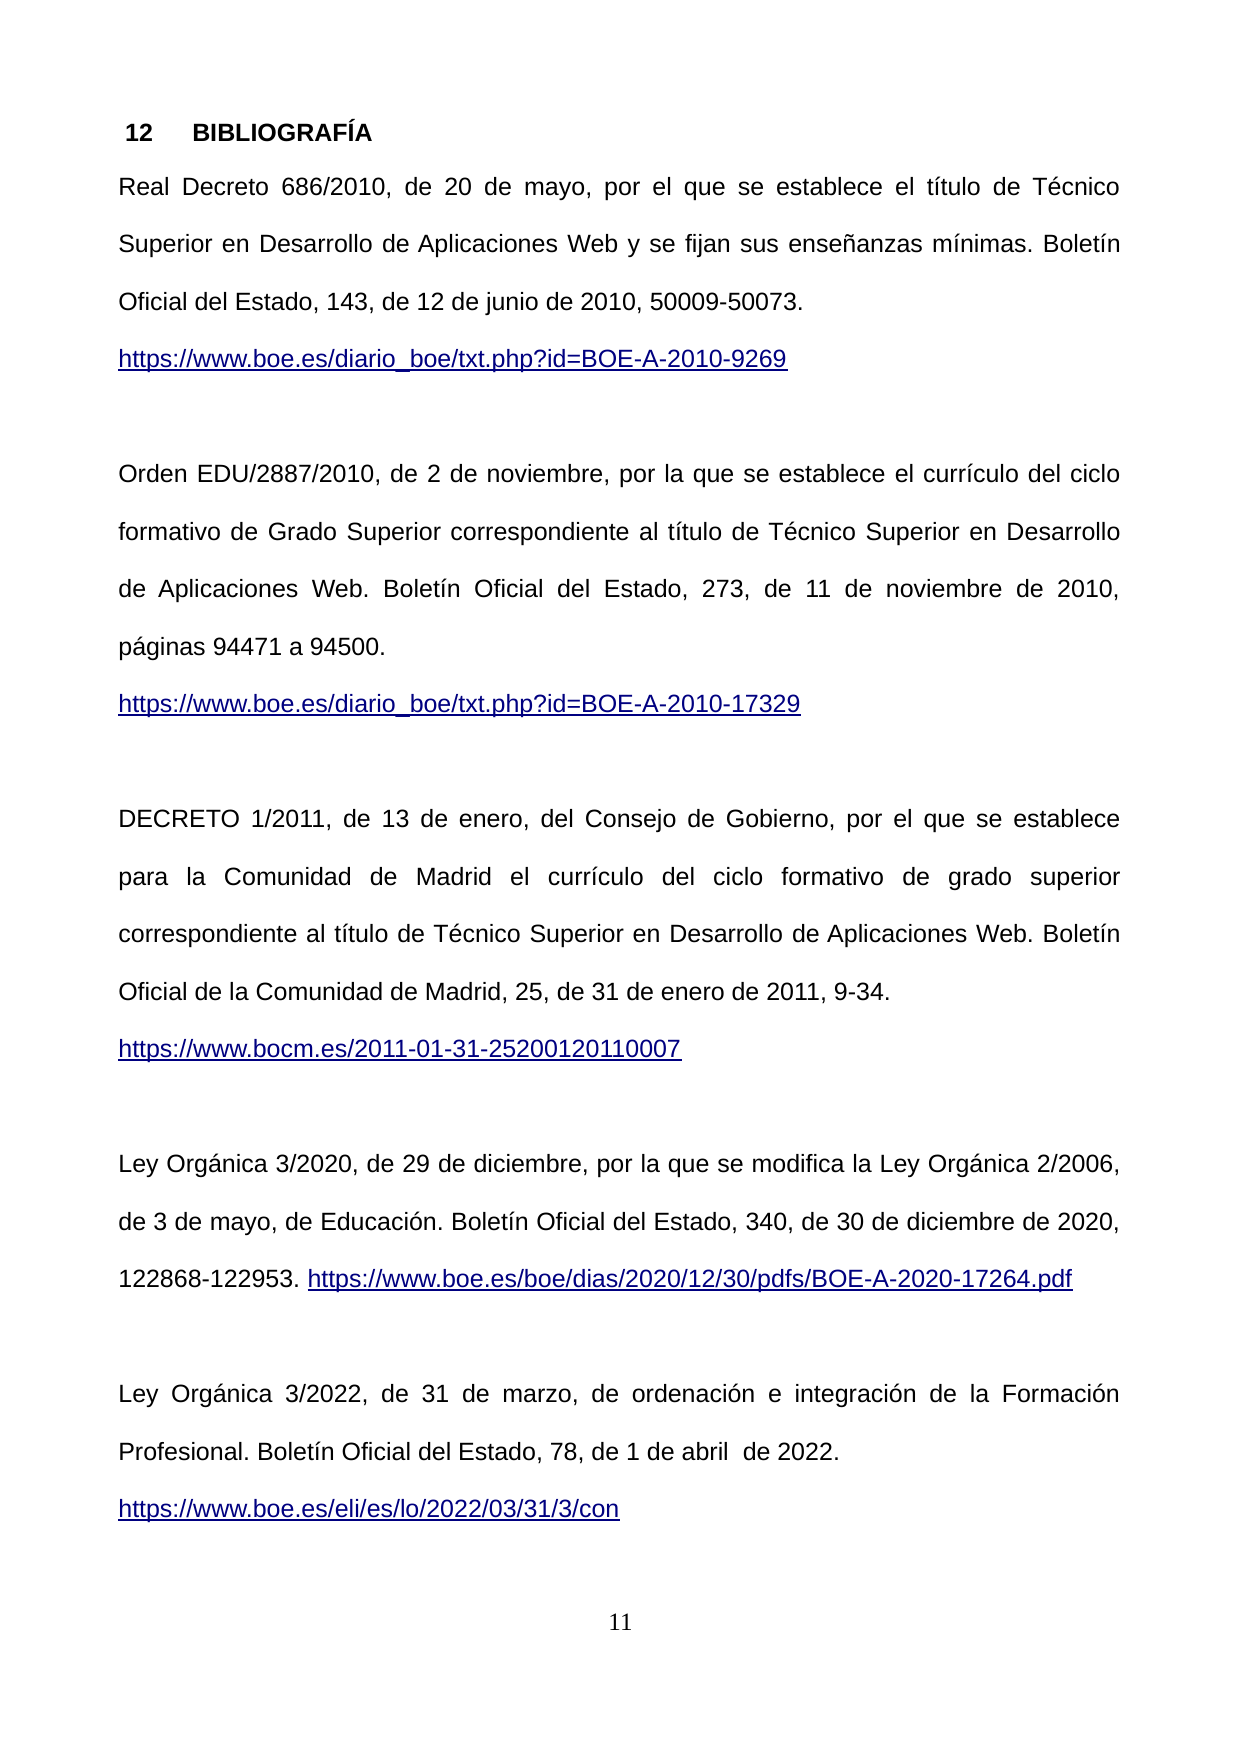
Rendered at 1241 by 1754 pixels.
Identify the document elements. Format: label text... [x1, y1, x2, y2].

text https://www.bocm.es/2011-01-31-25200120110007 [118, 1034, 1122, 1063]
text Real Decreto 686/2010, de 20 de mayo, por el que se establece el título de Técnico Superior en Desarrollo de Aplicaciones Web y se fijan sus enseñanzas mínimas. Boletín Oficial del Estado, 143, de 12 de junio de 2010, 50009-50073. [118, 172, 1122, 316]
text Ley Orgánica 3/2022, de 31 de marzo, de ordenación e integración de la Formación Profesional. Boletín Oficial del Estado, 78, de 1 de abril de 2022. [118, 1379, 1122, 1466]
text DECRETO 1/2011, de 13 de enero, del Consejo de Gobierno, por el que se establece para la Comunidad de Madrid el currículo del ciclo formativo de grado superior correspondiente al título de Técnico Superior en Desarrollo de Aplicaciones Web. Boletín Oficial de la Comunidad de Madrid, 25, de 31 de enero de 2011, 9-34. [118, 804, 1122, 1006]
text https://www.boe.es/diario_boe/txt.php?id=BOE-A-2010-9269 [118, 344, 1122, 373]
text Ley Orgánica 3/2020, de 29 de diciembre, por la que se modifica la Ley Orgánica 2/2006, de 3 de mayo, de Educación. Boletín Oficial del Estado, 340, de 30 de diciembre de 2020, 122868-122953. https://www.boe.es/boe/dias/2020/12/30/pdfs/BOE-A-2020-17264.pdf [118, 1149, 1122, 1293]
subtitle BIBLIOGRAFÍA [118, 118, 1122, 147]
text https://www.boe.es/diario_boe/txt.php?id=BOE-A-2010-17329 [118, 689, 1122, 718]
text Orden EDU/2887/2010, de 2 de noviembre, por la que se establece el currículo del ciclo formativo de Grado Superior correspondiente al título de Técnico Superior en Desarrollo de Aplicaciones Web. Boletín Oficial del Estado, 273, de 11 de noviembre de 2010, páginas 94471 a 94500. [118, 459, 1122, 661]
text https://www.boe.es/eli/es/lo/2022/03/31/3/con [118, 1494, 1122, 1523]
